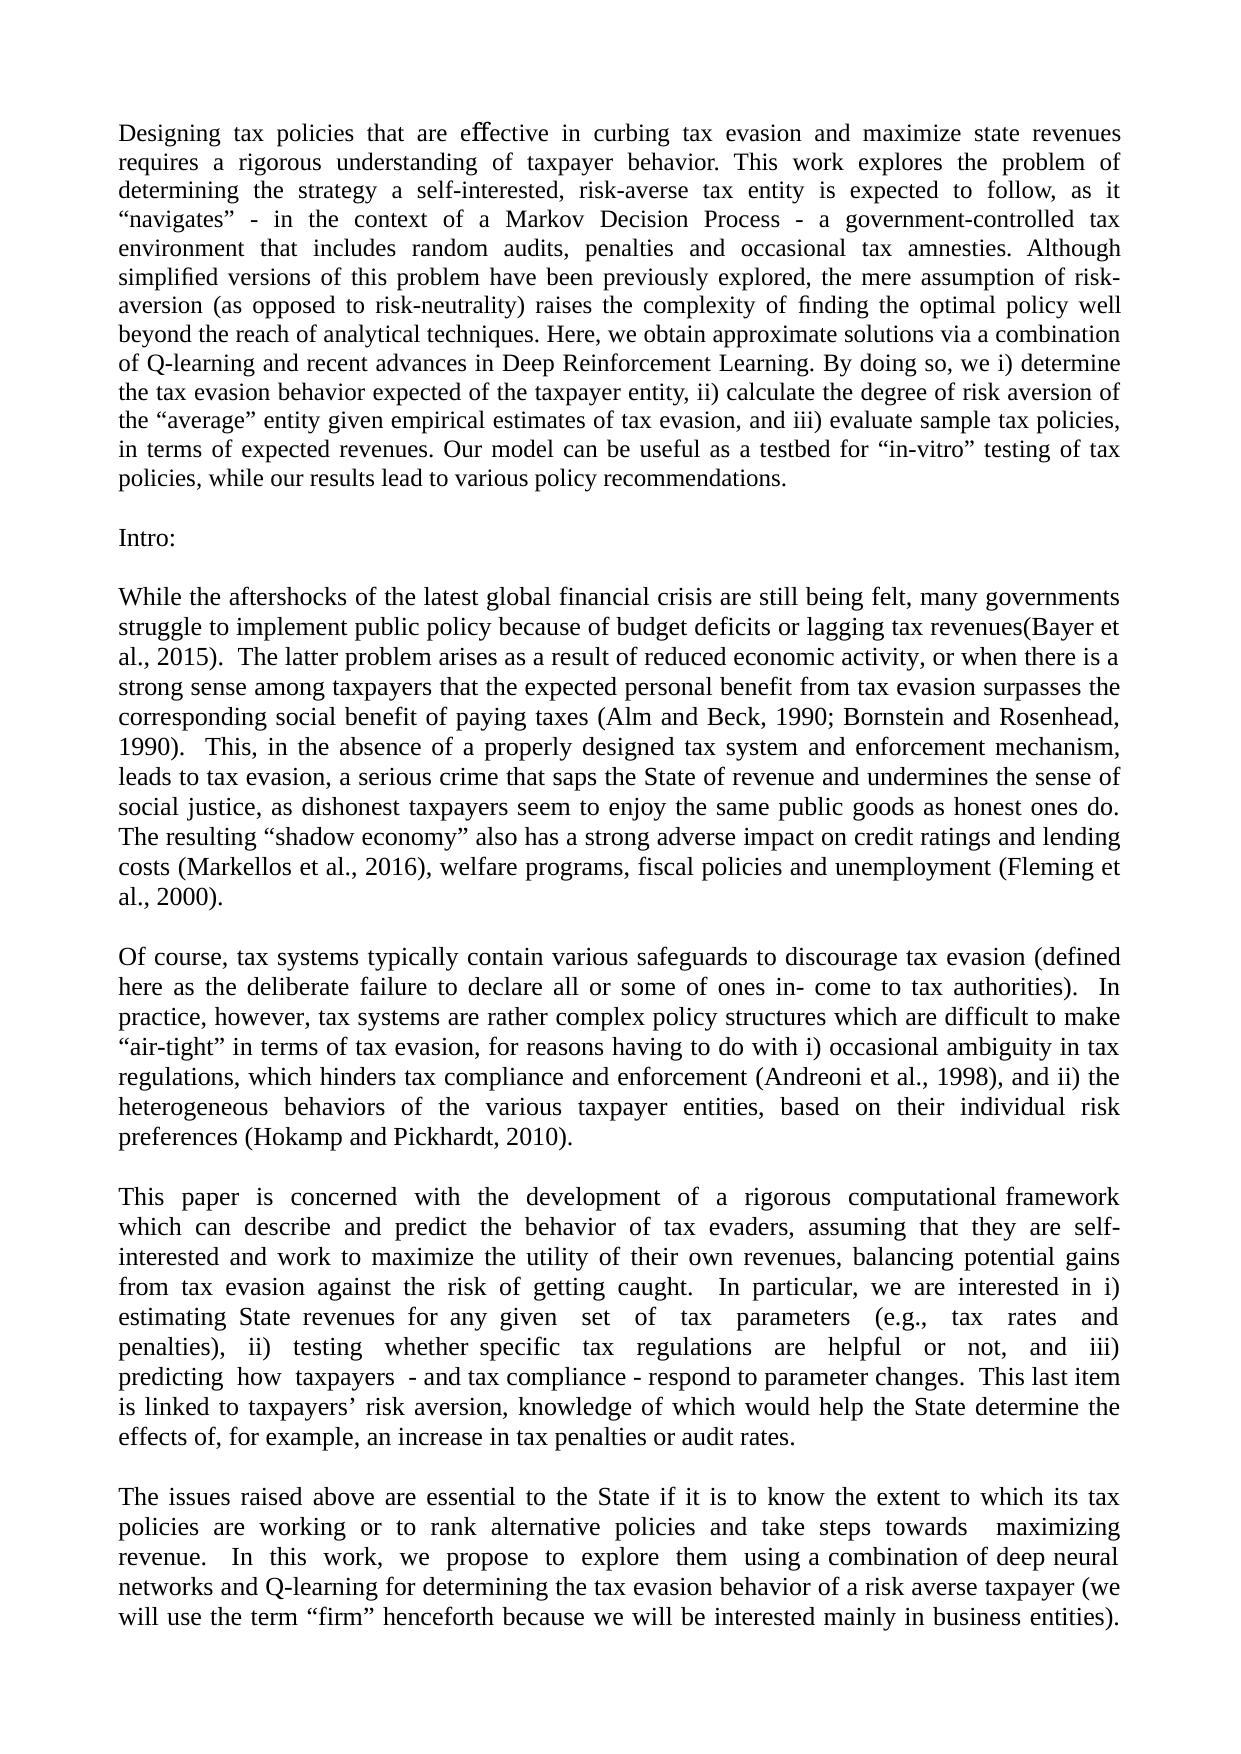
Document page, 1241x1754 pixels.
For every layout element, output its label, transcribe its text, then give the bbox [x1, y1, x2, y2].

text The issues raised above are essential to the State if it is to know the extent to which its tax policies are working or to rank alternative policies and take steps towards maximizing revenue. In this work, we propose to explore them using a combination of deep neural networks and Q-learning for determining the tax evasion behavior of a risk averse taxpayer (we will use the term “firm” henceforth because we will be interested mainly in business entities). [118, 1481, 1122, 1631]
text While the aftershocks of the latest global financial crisis are still being felt, many governments struggle to implement public policy because of budget deficits or lagging tax revenues(Bayer et al., 2015). The latter problem arises as a result of reduced economic activity, or when there is a strong sense among taxpayers that the expected personal benefit from tax evasion surpasses the corresponding social benefit of paying taxes (Alm and Beck, 1990; Bornstein and Rosenhead, 1990). This, in the absence of a properly designed tax system and enforcement mechanism, leads to tax evasion, a serious crime that saps the State of revenue and undermines the sense of social justice, as dishonest taxpayers seem to enjoy the same public goods as honest ones do. The resulting “shadow economy” also has a strong adverse impact on credit ratings and lending costs (Markellos et al., 2016), welfare programs, fiscal policies and unemployment (Fleming et al., 2000). [118, 581, 1122, 911]
text Designing tax policies that are eﬀective in curbing tax evasion and maximize state revenues requires a rigorous understanding of taxpayer behavior. This work explores the problem of determining the strategy a self-interested, risk-averse tax entity is expected to follow, as it “navigates” - in the context of a Markov Decision Process - a government-controlled tax environment that includes random audits, penalties and occasional tax amnesties. Although simpliﬁed versions of this problem have been previously explored, the mere assumption of risk-aversion (as opposed to risk-neutrality) raises the complexity of ﬁnding the optimal policy well beyond the reach of analytical techniques. Here, we obtain approximate solutions via a combination of Q-learning and recent advances in Deep Reinforcement Learning. By doing so, we i) determine the tax evasion behavior expected of the taxpayer entity, ii) calculate the degree of risk aversion of the “average” entity given empirical estimates of tax evasion, and iii) evaluate sample tax policies, in terms of expected revenues. Our model can be useful as a testbed for “in-vitro” testing of tax policies, while our results lead to various policy recommendations. [118, 118, 1122, 492]
text Of course, tax systems typically contain various safeguards to discourage tax evasion (defined here as the deliberate failure to declare all or some of ones in- come to tax authorities). In practice, however, tax systems are rather complex policy structures which are difficult to make “air-tight” in terms of tax evasion, for reasons having to do with i) occasional ambiguity in tax regulations, which hinders tax compliance and enforcement (Andreoni et al., 1998), and ii) the heterogeneous behaviors of the various taxpayer entities, based on their individual risk preferences (Hokamp and Pickhardt, 2010). [118, 941, 1122, 1151]
text Intro: [118, 522, 1122, 552]
text This paper is concerned with the development of a rigorous computational framework which can describe and predict the behavior of tax evaders, assuming that they are self-interested and work to maximize the utility of their own revenues, balancing potential gains from tax evasion against the risk of getting caught. In particular, we are interested in i) estimating State revenues for any given set of tax parameters (e.g., tax rates and penalties), ii) testing whether specific tax regulations are helpful or not, and iii) predicting how taxpayers - and tax compliance - respond to parameter changes. This last item is linked to taxpayers’ risk aversion, knowledge of which would help the State determine the effects of, for example, an increase in tax penalties or audit rates. [118, 1181, 1122, 1451]
